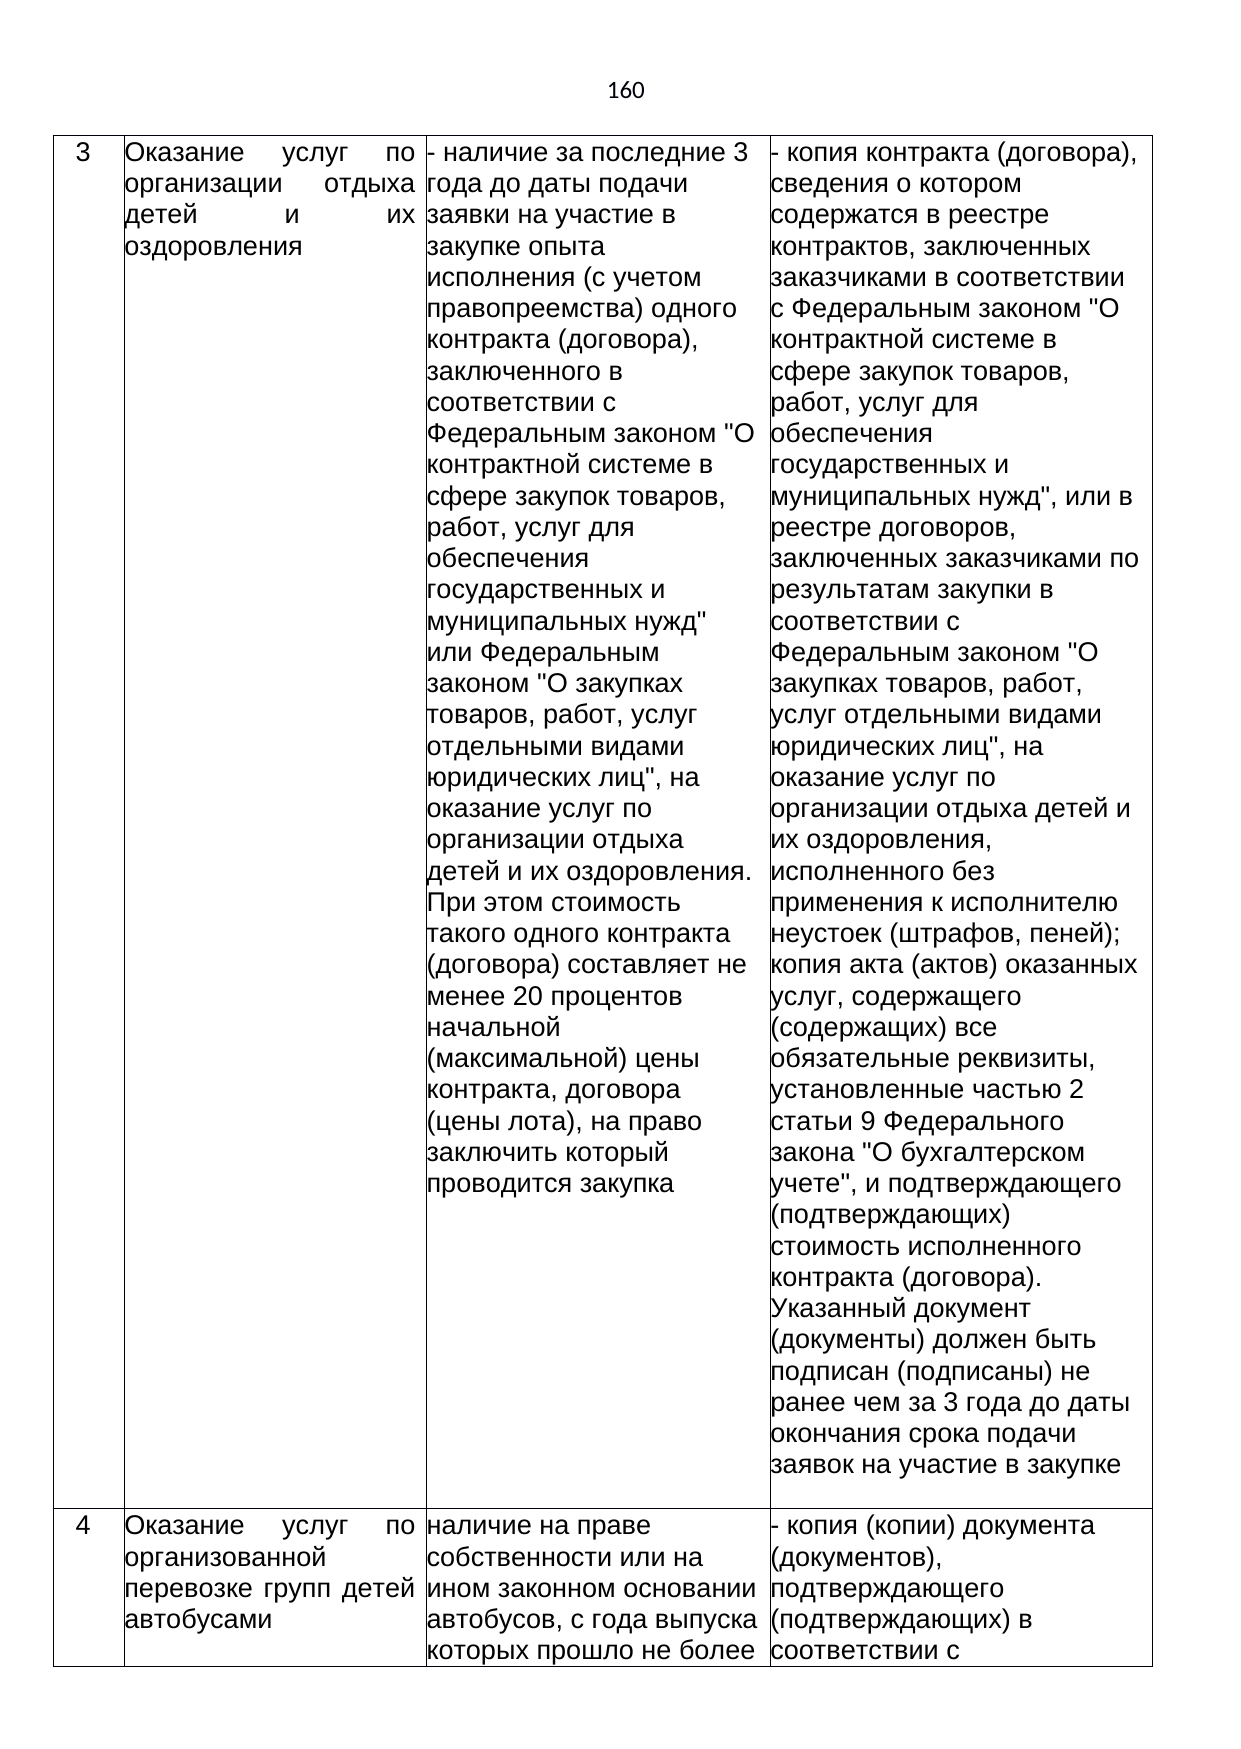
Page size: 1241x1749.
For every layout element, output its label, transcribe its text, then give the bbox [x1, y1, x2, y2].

table_cell Оказание услуг по организованной перевозке групп детей автобусами [125, 1509, 426, 1666]
table_cell 3 [54, 136, 124, 1508]
table_cell наличие на праве собственности или на ином законном основании автобусов, с года выпуска которых прошло не более [427, 1509, 770, 1666]
table_cell - наличие за последние 3 года до даты подачи заявки на участие в закупке опыта исполнения (с учетом правопреемства) одного контракта (договора), заключенного в соответствии с Федеральным законом "О контрактной системе в сфере закупок товаров, работ, услуг для обеспечения государственных и муниципальных нужд" или Федеральным законом "О закупках товаров, работ, услуг отдельными видами юридических лиц", на оказание услуг по организации отдыха детей и их оздоровления. При этом стоимость такого одного контракта (договора) составляет не менее 20 процентов начальной (максимальной) цены контракта, договора (цены лота), на право заключить который проводится закупка [427, 136, 770, 1508]
table_cell Оказание услуг по организации отдыха детей и их оздоровления [125, 136, 426, 1508]
table_cell 4 [54, 1509, 124, 1666]
table_cell - копия (копии) документа (документов), подтверждающего (подтверждающих) в соответствии с [771, 1509, 1152, 1666]
table_cell - копия контракта (договора), сведения о котором содержатся в реестре контрактов, заключенных заказчиками в соответствии с Федеральным законом "О контрактной системе в сфере закупок товаров, работ, услуг для обеспечения государственных и муниципальных нужд", или в реестре договоров, заключенных заказчиками по результатам закупки в соответствии с Федеральным законом "О закупках товаров, работ, услуг отдельными видами юридических лиц", на оказание услуг по организации отдыха детей и их оздоровления, исполненного без применения к исполнителю неустоек (штрафов, пеней); копия акта (актов) оказанных услуг, содержащего (содержащих) все обязательные реквизиты, установленные частью 2 статьи 9 Федерального закона "О бухгалтерском учете", и подтверждающего (подтверждающих) стоимость исполненного контракта (договора). Указанный документ (документы) должен быть подписан (подписаны) не ранее чем за 3 года до даты окончания срока подачи заявок на участие в закупке [771, 136, 1152, 1508]
